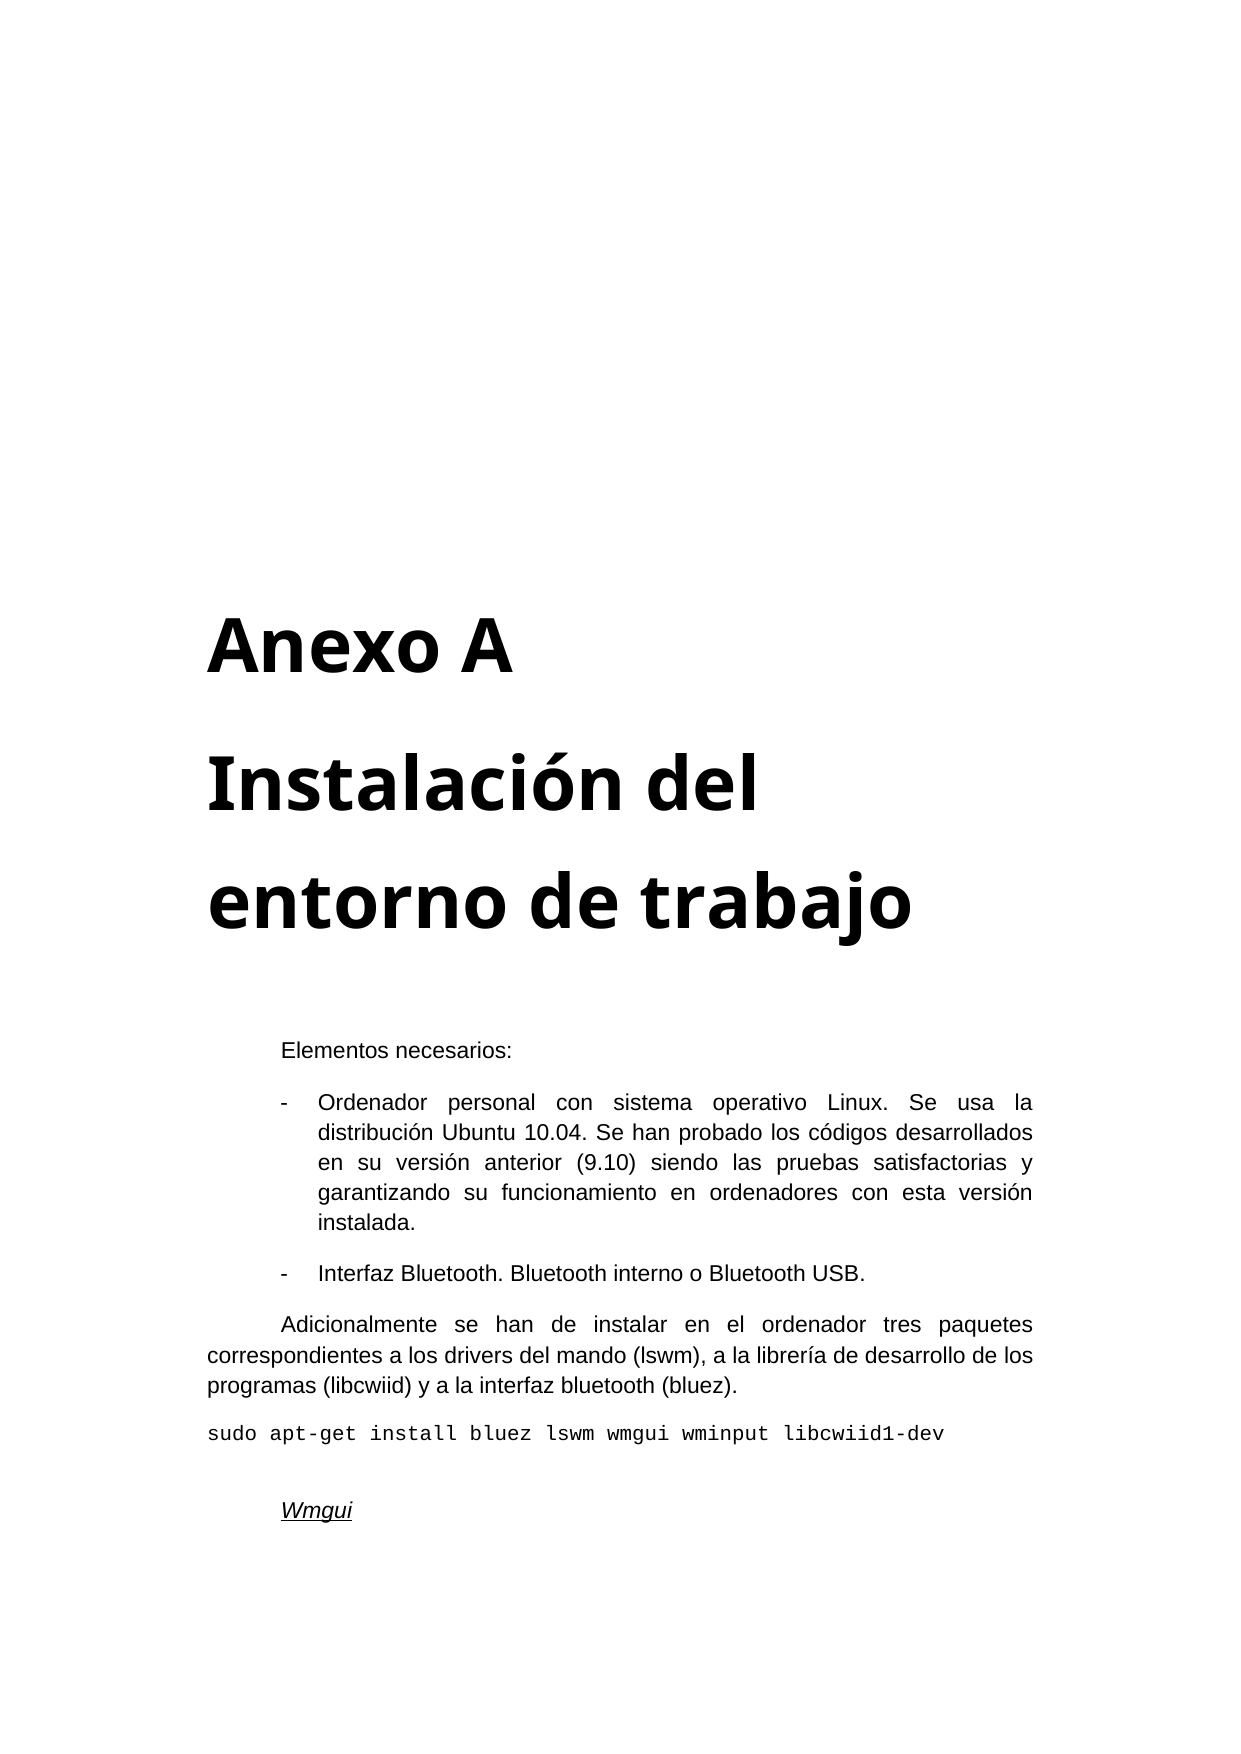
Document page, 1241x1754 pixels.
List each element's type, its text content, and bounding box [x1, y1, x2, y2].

list Ordenador personal con sistema operativo Linux. Se usa la distribución Ubuntu 10.04. Se han probado los códigos desarrollados en su versión anterior (9.10) siendo las pruebas satisfactorias y garantizando su funcionamiento en ordenadores con esta versión instalada. [280, 1088, 1033, 1236]
text Elementos necesarios: [207, 1037, 1033, 1064]
text Wmgui [207, 1497, 1033, 1524]
text Instalación del entorno de trabajo [207, 731, 1033, 950]
text Adicionalmente se han de instalar en el ordenador tres paquetes correspondientes a los drivers del mando (lswm), a la librería de desarrollo de los programas (libcwiid) y a la interfaz bluetooth (bluez). [207, 1311, 1033, 1398]
text sudo apt-get install bluez lswm wmgui wminput libcwiid1-dev [207, 1423, 1033, 1446]
list Interfaz Bluetooth. Bluetooth interno o Bluetooth USB. [280, 1260, 1033, 1287]
text Anexo A [207, 592, 1033, 694]
